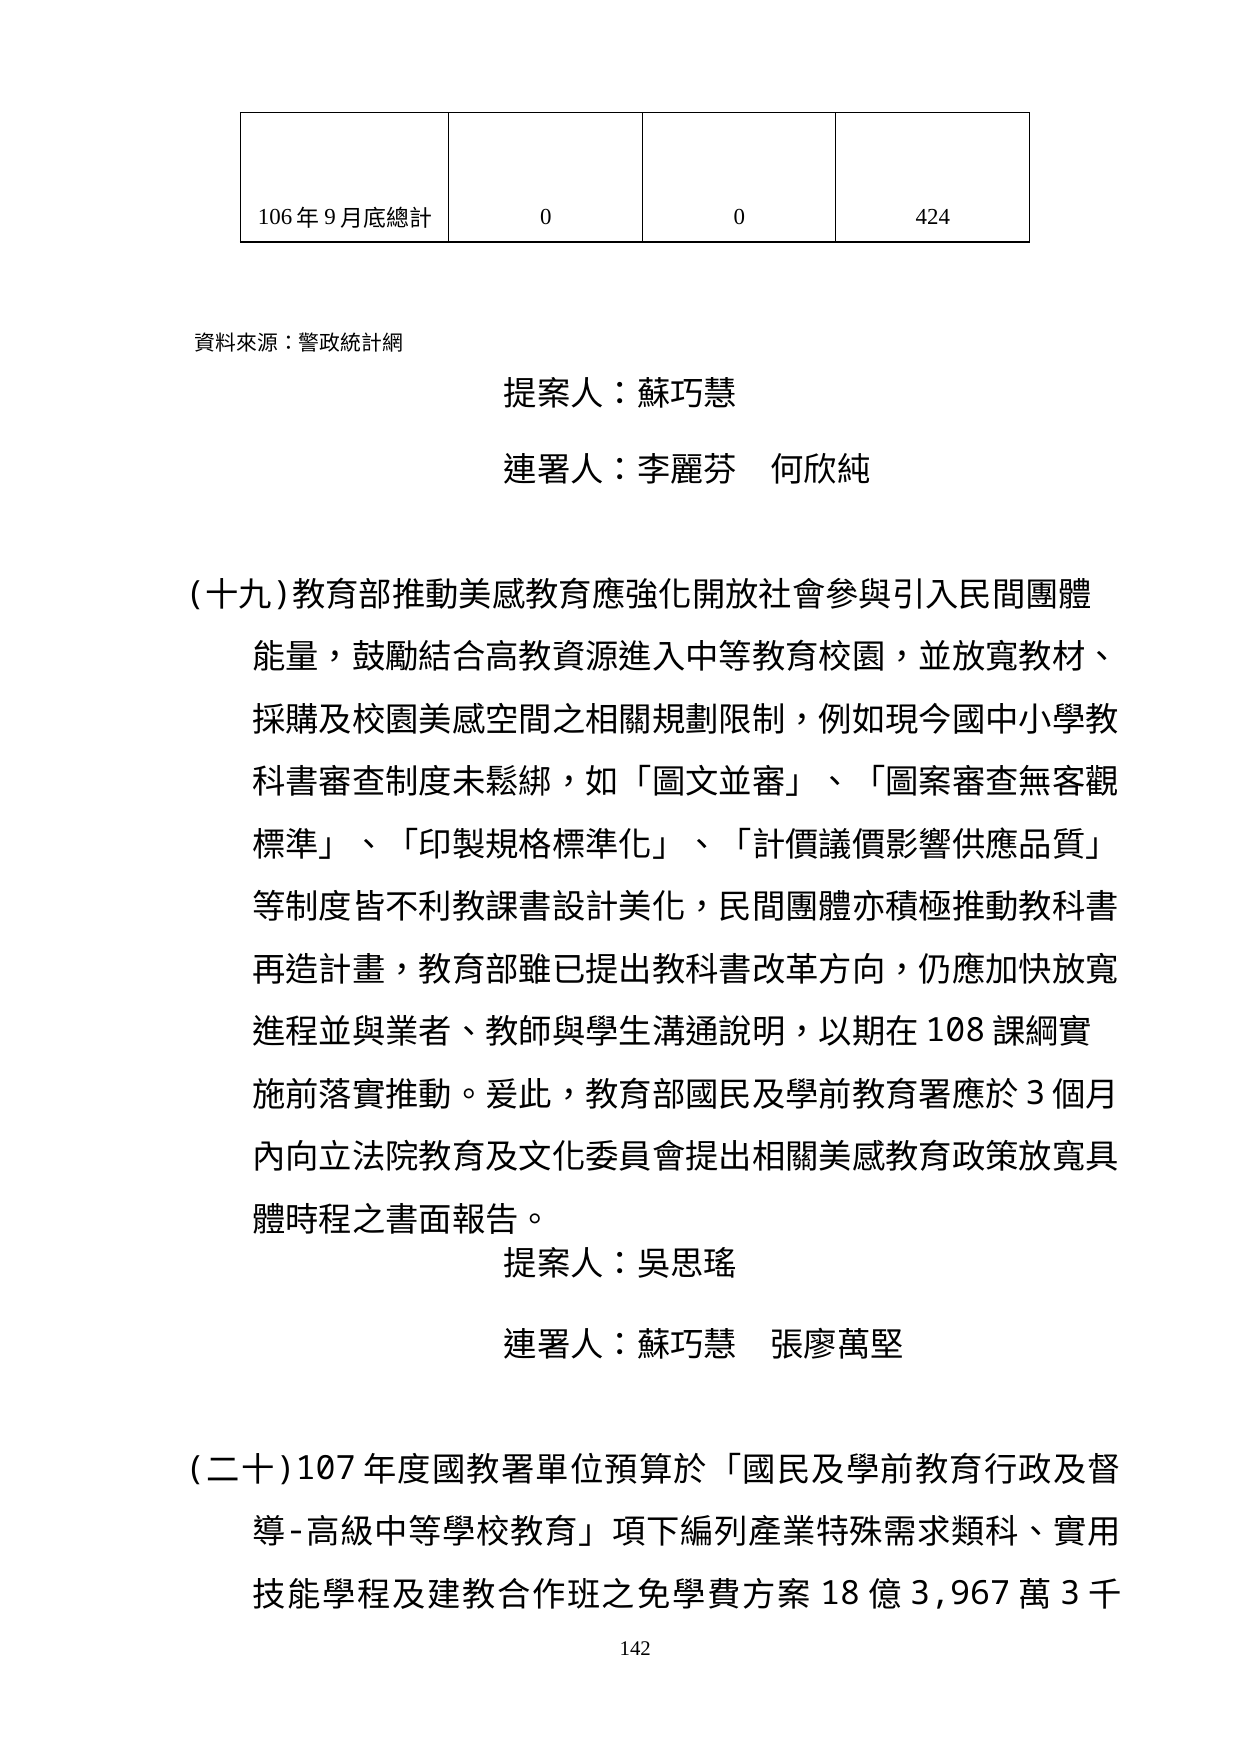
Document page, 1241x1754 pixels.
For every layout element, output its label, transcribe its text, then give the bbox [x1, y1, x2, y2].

text 提案人：蘇巧慧 [244, 367, 1122, 414]
text 連署人：李麗芬 何欣純 [244, 425, 1122, 487]
table_cell 0 [643, 113, 835, 241]
table_cell 424 [836, 113, 1029, 241]
text (十九)教育部推動美感教育應強化開放社會參與引入民間團體能量，鼓勵結合高教資源進入中等教育校園，並放寬教材、採購及校園美感空間之相關規劃限制，例如現今國中小學教科書審查制度未鬆綁，如「圖文並審」、「圖案審查無客觀標準」、「印製規格標準化」、「計價議價影響供應品質」等制度皆不利教課書設計美化，民間團體亦積極推動教科書再造計畫，教育部雖已提出教科書改革方向，仍應加快放寬進程並與業者、教師與學生溝通說明，以期在108課綱實施前落實推動。爰此，教育部國民及學前教育署應於3個月內向立法院教育及文化委員會提出相關美感教育政策放寬具體時程之書面報告。 [185, 550, 1122, 1237]
text 提案人：吳思瑤 [244, 1237, 1122, 1285]
table_cell 0 [449, 113, 642, 241]
table_cell 106年9月底總計 [241, 113, 448, 241]
text 資料來源：警政統計網 [148, 300, 1122, 362]
text 連署人：蘇巧慧 張廖萬堅 [244, 1300, 1122, 1362]
text (二十)107年度國教署單位預算於「國民及學前教育行政及督導-高級中等學校教育」項下編列產業特殊需求類科、實用技能學程及建教合作班之免學費方案18億3,967萬3千 [185, 1425, 1122, 1612]
